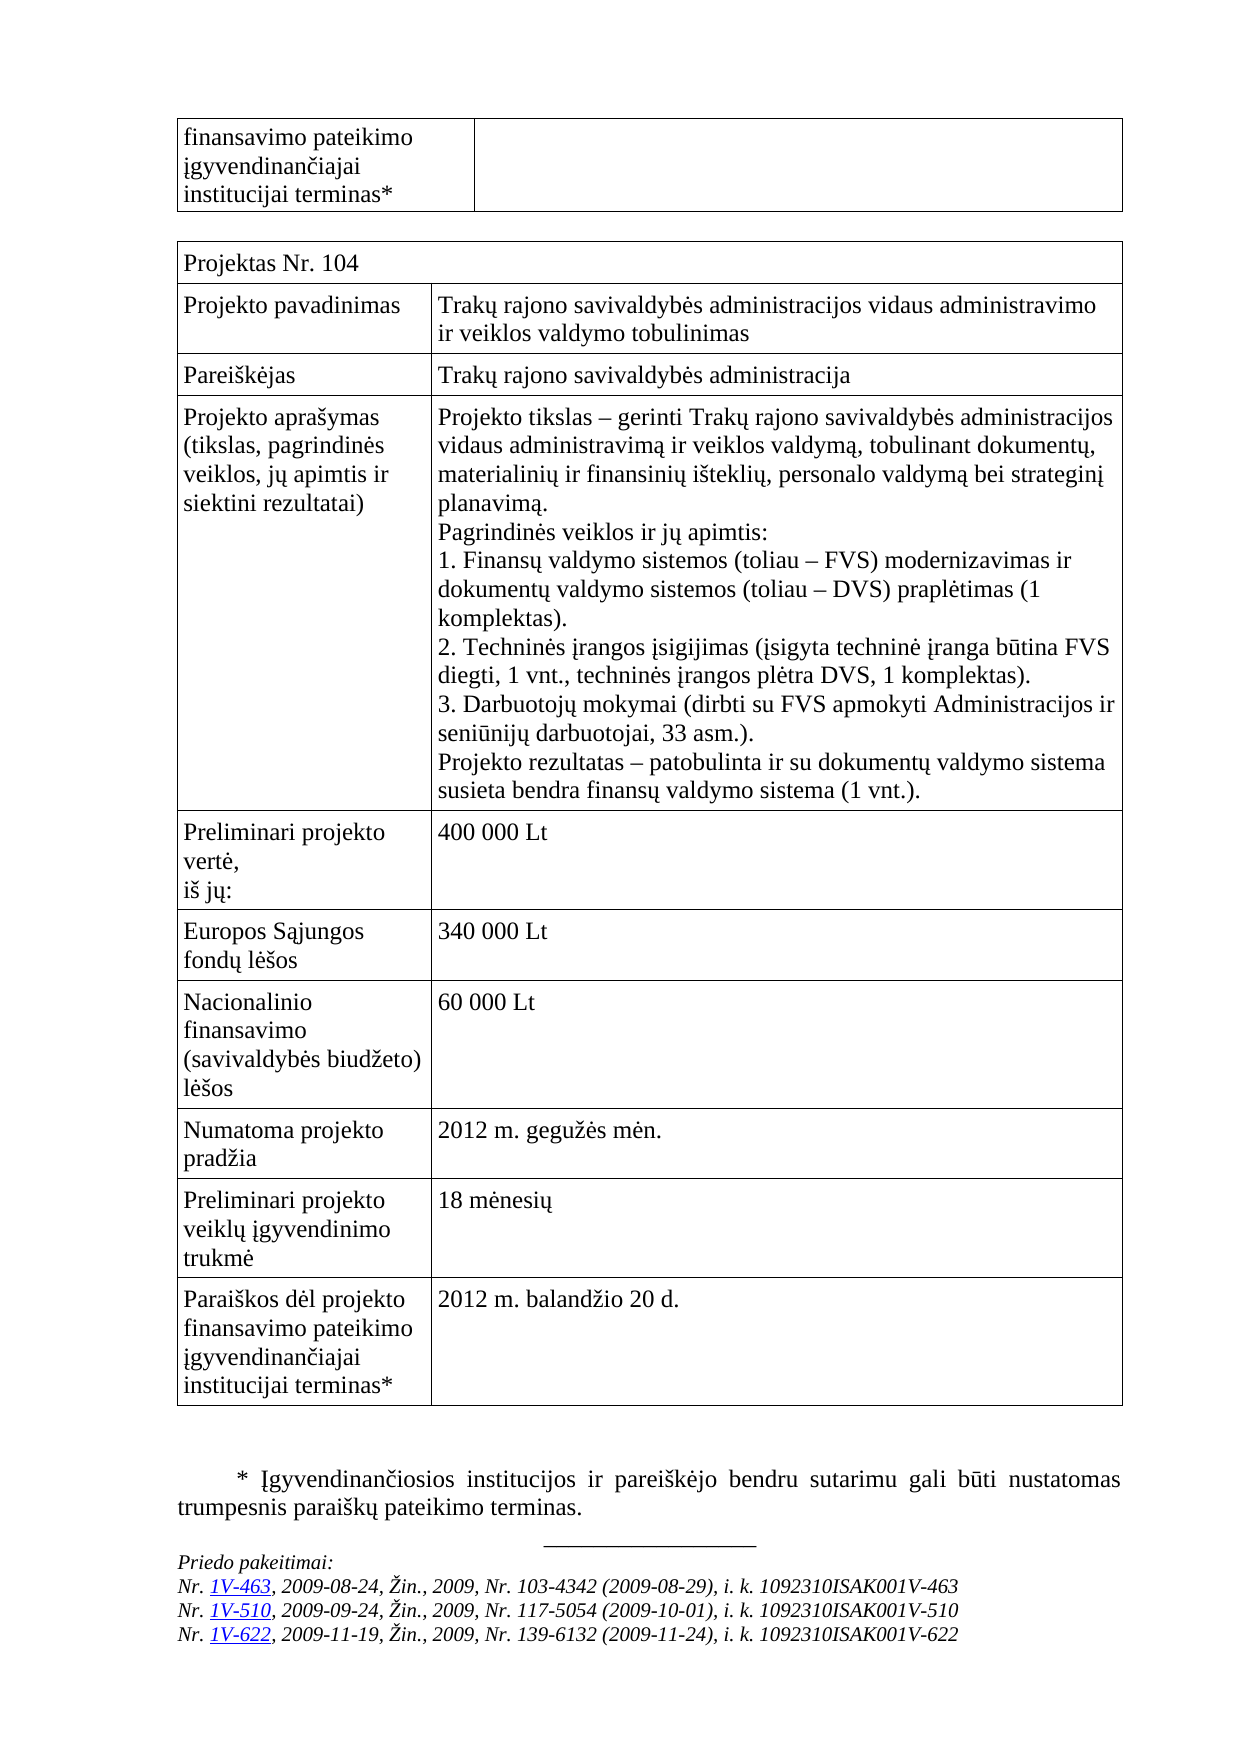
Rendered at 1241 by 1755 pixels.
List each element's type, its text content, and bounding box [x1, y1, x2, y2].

text Priedo pakeitimai: [177, 1550, 1122, 1574]
table_cell 2012 m. gegužės mėn. [432, 1109, 1122, 1178]
table_cell Pareiškėjas [178, 354, 431, 395]
table_header Projektas Nr. 104 [178, 242, 1122, 283]
table_cell 340 000 Lt [432, 910, 1122, 980]
text _________________ [177, 1521, 1122, 1550]
table_cell Numatoma projekto pradžia [178, 1109, 431, 1178]
table_cell 2012 m. balandžio 20 d. [432, 1278, 1122, 1405]
text Nr. 1V-463, 2009-08-24, Žin., 2009, Nr. 103-4342 (2009-08-29), i. k. 1092310ISAK001V-463 [177, 1574, 1122, 1598]
table_cell Nacionalinio finansavimo (savivaldybės biudžeto) lėšos [178, 981, 431, 1108]
text * Įgyvendinančiosios institucijos ir pareiškėjo bendru sutarimu gali būti nustatomas trumpesnis paraiškų pateikimo terminas. [177, 1464, 1122, 1521]
table_cell Europos Sąjungos fondų lėšos [178, 910, 431, 980]
text Nr. 1V-622, 2009-11-19, Žin., 2009, Nr. 139-6132 (2009-11-24), i. k. 1092310ISAK001V-622 [177, 1622, 1122, 1646]
table_cell Trakų rajono savivaldybės administracija [432, 354, 1122, 395]
table_cell 60 000 Lt [432, 981, 1122, 1108]
table_cell Projekto tikslas – gerinti Trakų rajono savivaldybės administracijos vidaus administravimą ir veiklos valdymą, tobulinant dokumentų, materialinių ir finansinių išteklių, personalo valdymą bei strateginį planavimą. Pagrindinės veiklos ir jų apimtis: 1. Finansų valdymo sistemos (toliau – FVS) modernizavimas ir dokumentų valdymo sistemos (toliau – DVS) praplėtimas (1 komplektas). 2. Techninės įrangos įsigijimas (įsigyta techninė įranga būtina FVS diegti, 1 vnt., techninės įrangos plėtra DVS, 1 komplektas). 3. Darbuotojų mokymai (dirbti su FVS apmokyti Administracijos ir seniūnijų darbuotojai, 33 asm.). Projekto rezultatas – patobulinta ir su dokumentų valdymo sistema susieta bendra finansų valdymo sistema (1 vnt.). [432, 396, 1122, 810]
table_cell 400 000 Lt [432, 811, 1122, 909]
table_cell Preliminari projekto vertė, iš jų: [178, 811, 431, 909]
table_cell Trakų rajono savivaldybės administracijos vidaus administravimo ir veiklos valdymo tobulinimas [432, 284, 1122, 353]
table_cell 18 mėnesių [432, 1179, 1122, 1277]
table_cell Paraiškos dėl projekto finansavimo pateikimo įgyvendinančiajai institucijai terminas* [178, 1278, 431, 1405]
table_cell [475, 119, 1122, 211]
text Nr. 1V-510, 2009-09-24, Žin., 2009, Nr. 117-5054 (2009-10-01), i. k. 1092310ISAK001V-510 [177, 1598, 1122, 1622]
table_cell Projekto aprašymas (tikslas, pagrindinės veiklos, jų apimtis ir siektini rezultatai) [178, 396, 431, 810]
table_cell finansavimo pateikimo įgyvendinančiajai institucijai terminas* [178, 119, 474, 211]
table_cell Projekto pavadinimas [178, 284, 431, 353]
table_cell Preliminari projekto veiklų įgyvendinimo trukmė [178, 1179, 431, 1277]
